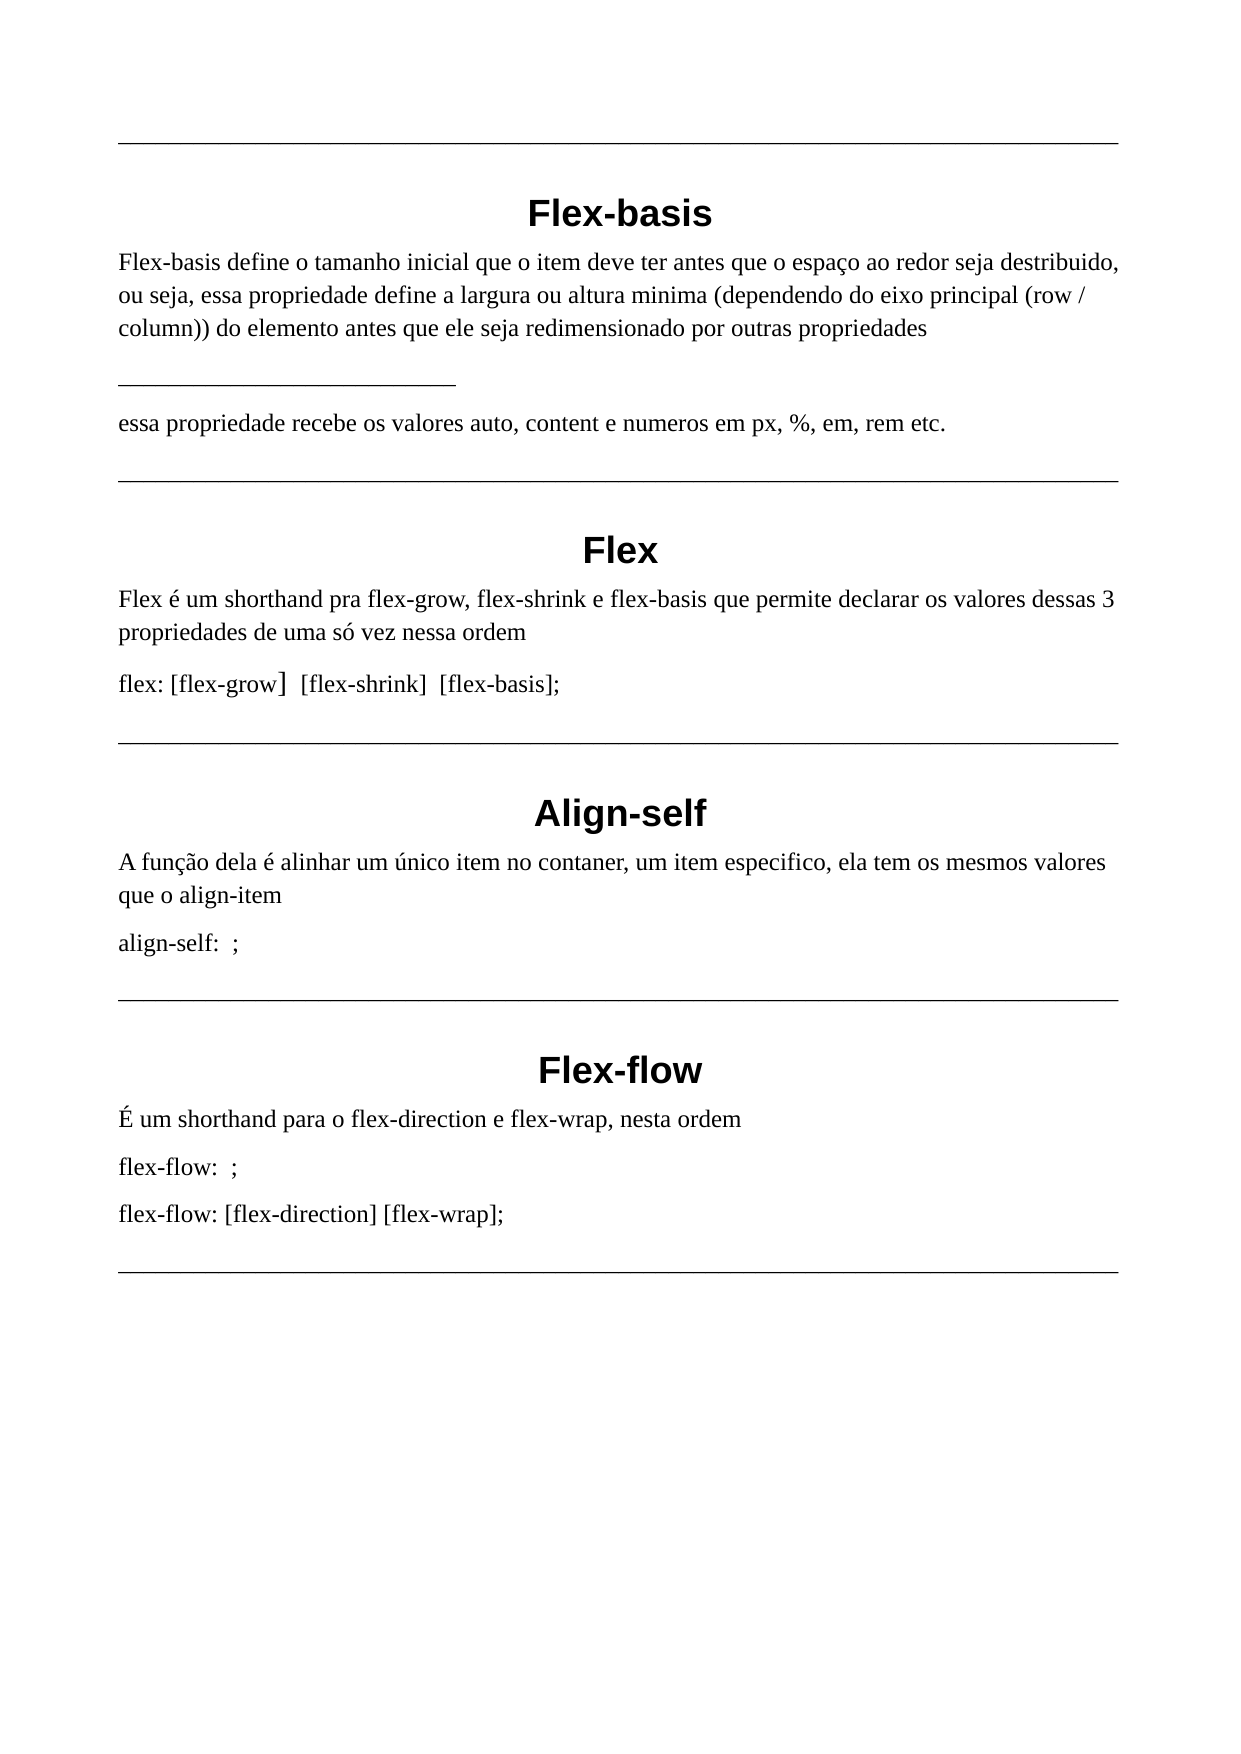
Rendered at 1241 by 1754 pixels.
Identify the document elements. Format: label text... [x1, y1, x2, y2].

text ________________________________________________________________________________ [118, 975, 1122, 1004]
text ________________________________________________________________________________ [118, 456, 1122, 484]
subtitle Align-self [118, 791, 1122, 834]
subtitle Flex-flow [118, 1048, 1122, 1091]
text ________________________________________________________________________________ [118, 118, 1122, 147]
text align-self: ; [118, 928, 1122, 956]
text essa propriedade recebe os valores auto, content e numeros em px, %, em, rem etc. [118, 408, 1122, 437]
subtitle Flex [118, 528, 1122, 572]
text flex-flow: ; [118, 1152, 1122, 1180]
text É um shorthand para o flex-direction e flex-wrap, nesta ordem [118, 1104, 1122, 1133]
text Flex-basis define o tamanho inicial que o item deve ter antes que o espaço ao redor seja destribuido, ou seja, essa propriedade define a largura ou altura minima (dependendo do eixo principal (row / column)) do elemento antes que ele seja redimensionado por outras propriedades [118, 247, 1122, 342]
text flex-flow: [flex-direction] [flex-wrap]; [118, 1199, 1122, 1228]
text flex: [flex-grow] [flex-shrink] [flex-basis]; [118, 665, 1122, 699]
text A função dela é alinhar um único item no contaner, um item especifico, ela tem os mesmos valores que o align-item [118, 847, 1122, 909]
text ___________________________ [118, 361, 1122, 389]
text Flex é um shorthand pra flex-grow, flex-shrink e flex-basis que permite declarar os valores dessas 3 propriedades de uma só vez nessa ordem [118, 584, 1122, 646]
subtitle Flex-basis [118, 191, 1122, 234]
text ________________________________________________________________________________ [118, 718, 1122, 747]
text ________________________________________________________________________________ [118, 1247, 1122, 1276]
